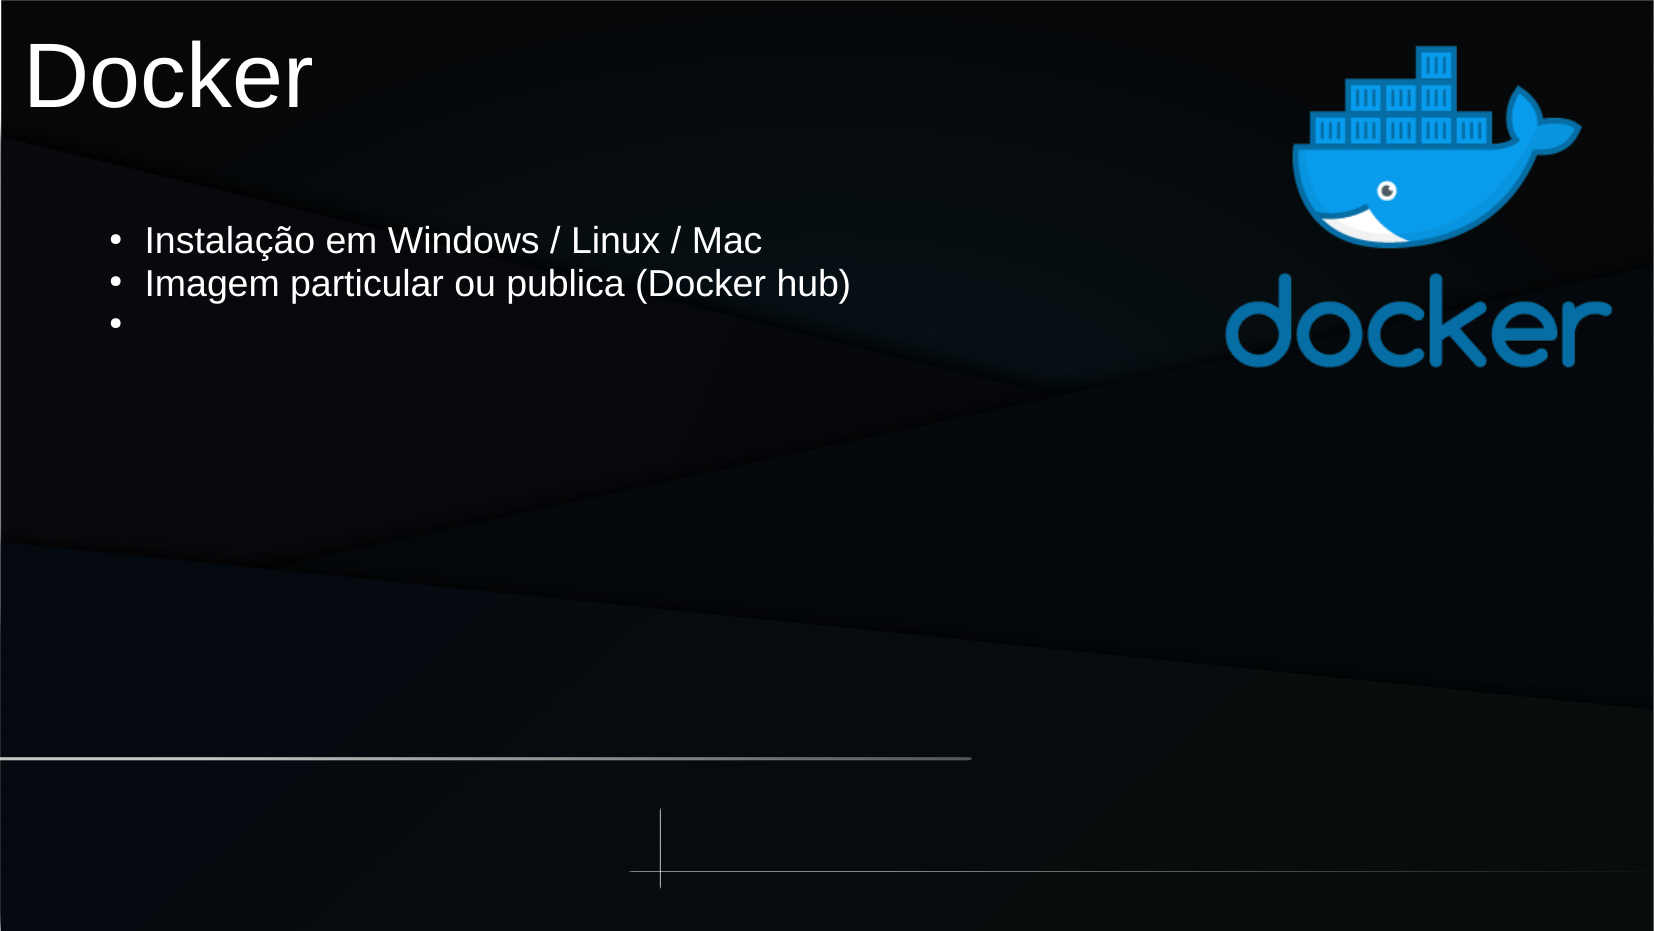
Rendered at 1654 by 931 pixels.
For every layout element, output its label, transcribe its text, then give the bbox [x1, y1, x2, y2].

text_box Instalação em Windows / Linux / Mac Imagem particular ou publica (Docker hub) [94, 212, 1182, 354]
title Docker [23, 21, 390, 130]
picture [0, 0, 1654, 931]
